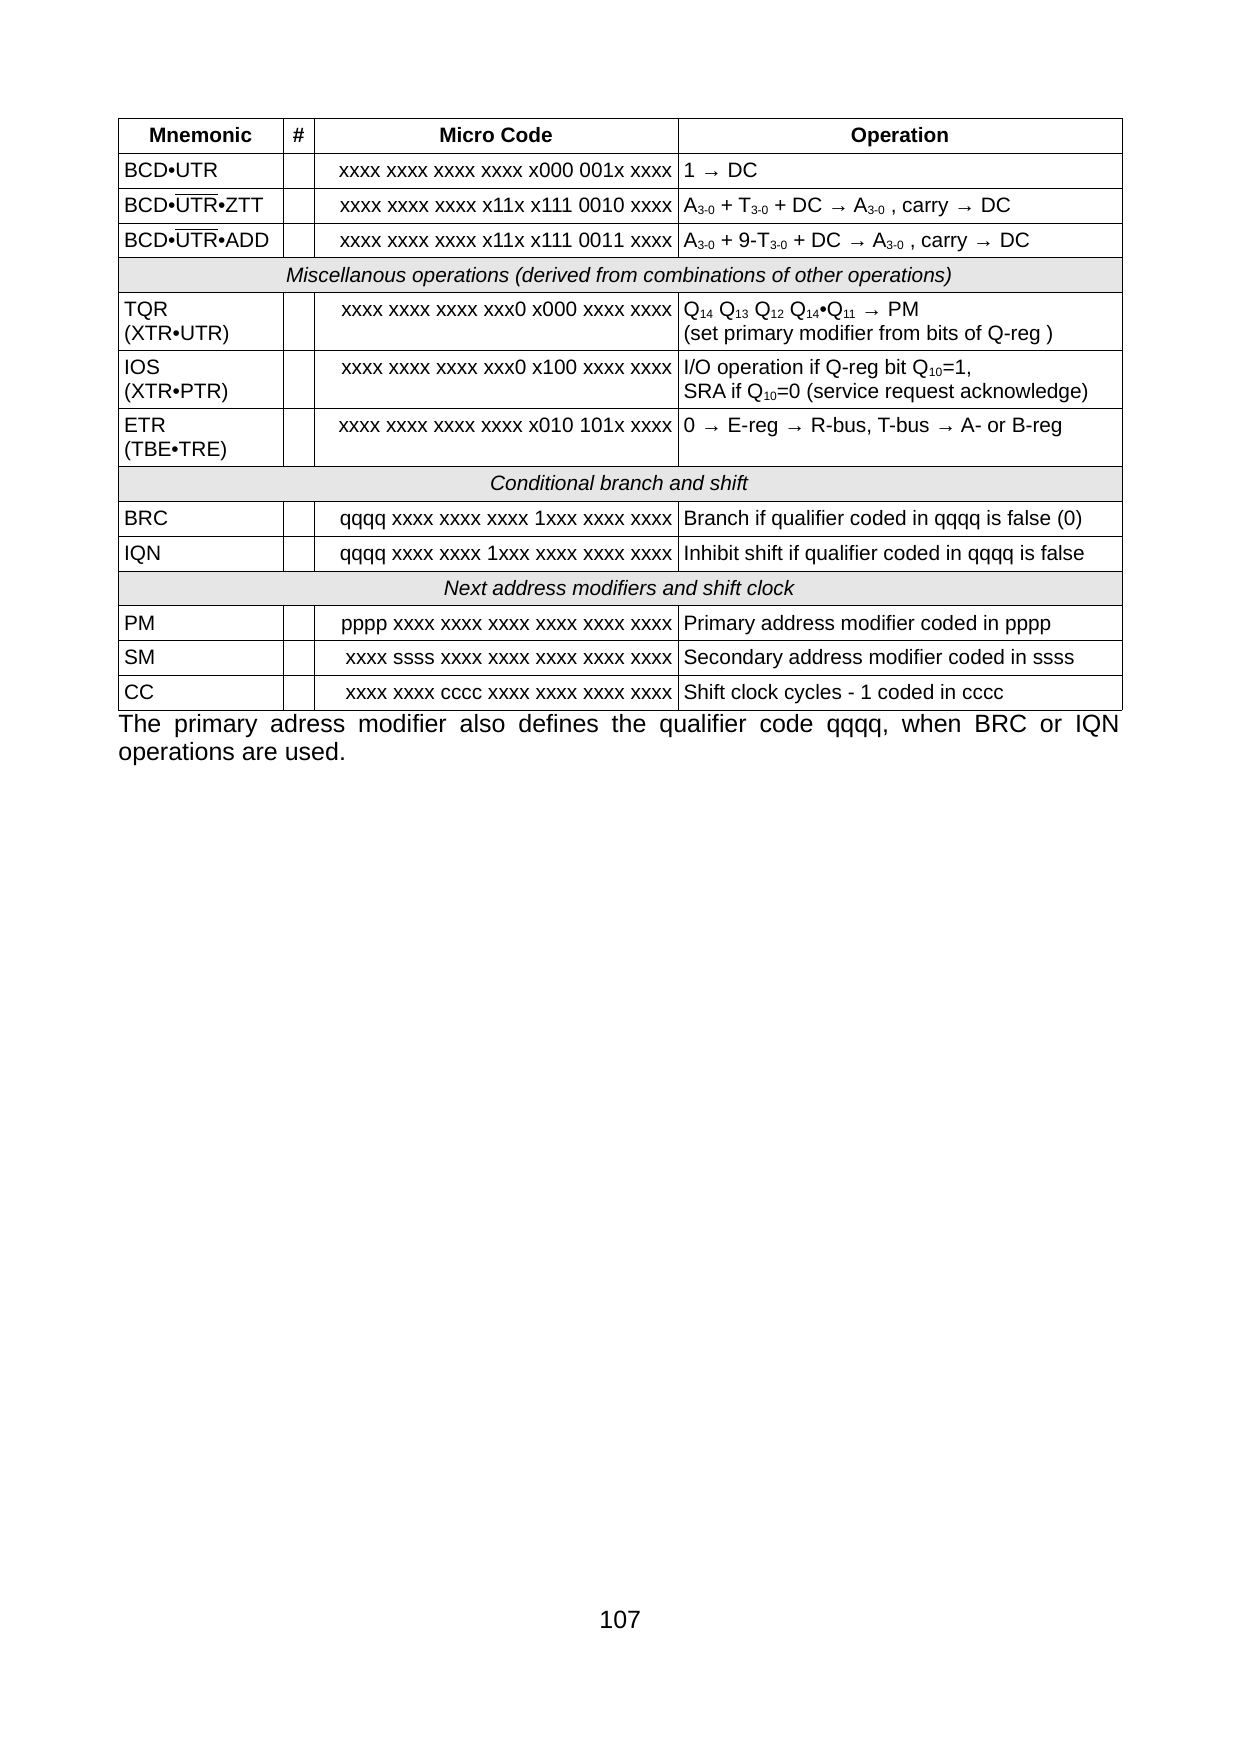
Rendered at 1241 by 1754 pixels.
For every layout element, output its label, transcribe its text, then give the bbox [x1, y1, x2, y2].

table_cell IQN [119, 537, 283, 571]
table_cell A3-0 + T3-0 + DC → A3-0 , carry → DC [679, 189, 1122, 222]
table_cell 1 → DC [679, 154, 1122, 188]
table_cell xxxx xxxx xxxx xxx0 x000 xxxx xxxx [315, 293, 678, 350]
table_cell A3-0 + 9-T3-0 + DC → A3-0 , carry → DC [679, 224, 1122, 257]
table_cell [284, 641, 314, 675]
table_cell [284, 537, 314, 571]
table_cell pppp xxxx xxxx xxxx xxxx xxxx xxxx [315, 606, 678, 640]
table_cell [284, 676, 314, 710]
table_cell [284, 409, 314, 466]
table_cell Inhibit shift if qualifier coded in qqqq is false [679, 537, 1122, 571]
table_cell xxxx xxxx xxxx x11x x111 0010 xxxx [315, 189, 678, 222]
table_header Operation [679, 119, 1122, 153]
table_header # [284, 119, 314, 153]
table_cell xxxx ssss xxxx xxxx xxxx xxxx xxxx [315, 641, 678, 675]
table_cell Primary address modifier coded in pppp [679, 606, 1122, 640]
table_cell qqqq xxxx xxxx 1xxx xxxx xxxx xxxx [315, 537, 678, 571]
table_cell [284, 154, 314, 188]
table_cell [284, 293, 314, 350]
table_cell CC [119, 676, 283, 710]
table_cell Branch if qualifier coded in qqqq is false (0) [679, 502, 1122, 536]
table_cell BCD•UTR•ADD [119, 224, 283, 257]
table_cell Next address modifiers and shift clock [119, 572, 1122, 605]
table_cell xxxx xxxx xxxx xxxx x000 001x xxxx [315, 154, 678, 188]
table_cell Shift clock cycles - 1 coded in cccc [679, 676, 1122, 710]
table_cell [284, 351, 314, 408]
table_header Micro Code [315, 119, 678, 153]
table_cell xxxx xxxx cccc xxxx xxxx xxxx xxxx [315, 676, 678, 710]
table_cell PM [119, 606, 283, 640]
table_cell 0 → E-reg → R-bus, T-bus → A- or B-reg [679, 409, 1122, 466]
table_cell Q14 Q13 Q12 Q14•Q11 → PM (set primary modifier from bits of Q-reg ) [679, 293, 1122, 350]
text The primary adress modifier also defines the qualifier code qqqq, when BRC or IQN operations are used. [118, 711, 1122, 766]
table_cell IOS (XTR•PTR) [119, 351, 283, 408]
table_cell SM [119, 641, 283, 675]
table_cell [284, 189, 314, 222]
table_header Mnemonic [119, 119, 283, 153]
table_cell TQR (XTR•UTR) [119, 293, 283, 350]
table_cell BCD•UTR•ZTT [119, 189, 283, 222]
table_cell [284, 224, 314, 257]
table_cell I/O operation if Q-reg bit Q10=1, SRA if Q10=0 (service request acknowledge) [679, 351, 1122, 408]
table_cell [284, 502, 314, 536]
table_cell BCD•UTR [119, 154, 283, 188]
table_cell Secondary address modifier coded in ssss [679, 641, 1122, 675]
table_cell qqqq xxxx xxxx xxxx 1xxx xxxx xxxx [315, 502, 678, 536]
table_cell ETR (TBE•TRE) [119, 409, 283, 466]
table_cell [284, 606, 314, 640]
table_cell xxxx xxxx xxxx x11x x111 0011 xxxx [315, 224, 678, 257]
table_cell BRC [119, 502, 283, 536]
table_cell Conditional branch and shift [119, 467, 1122, 501]
table_cell xxxx xxxx xxxx xxx0 x100 xxxx xxxx [315, 351, 678, 408]
table_cell xxxx xxxx xxxx xxxx x010 101x xxxx [315, 409, 678, 466]
table_cell Miscellanous operations (derived from combinations of other operations) [119, 258, 1122, 292]
